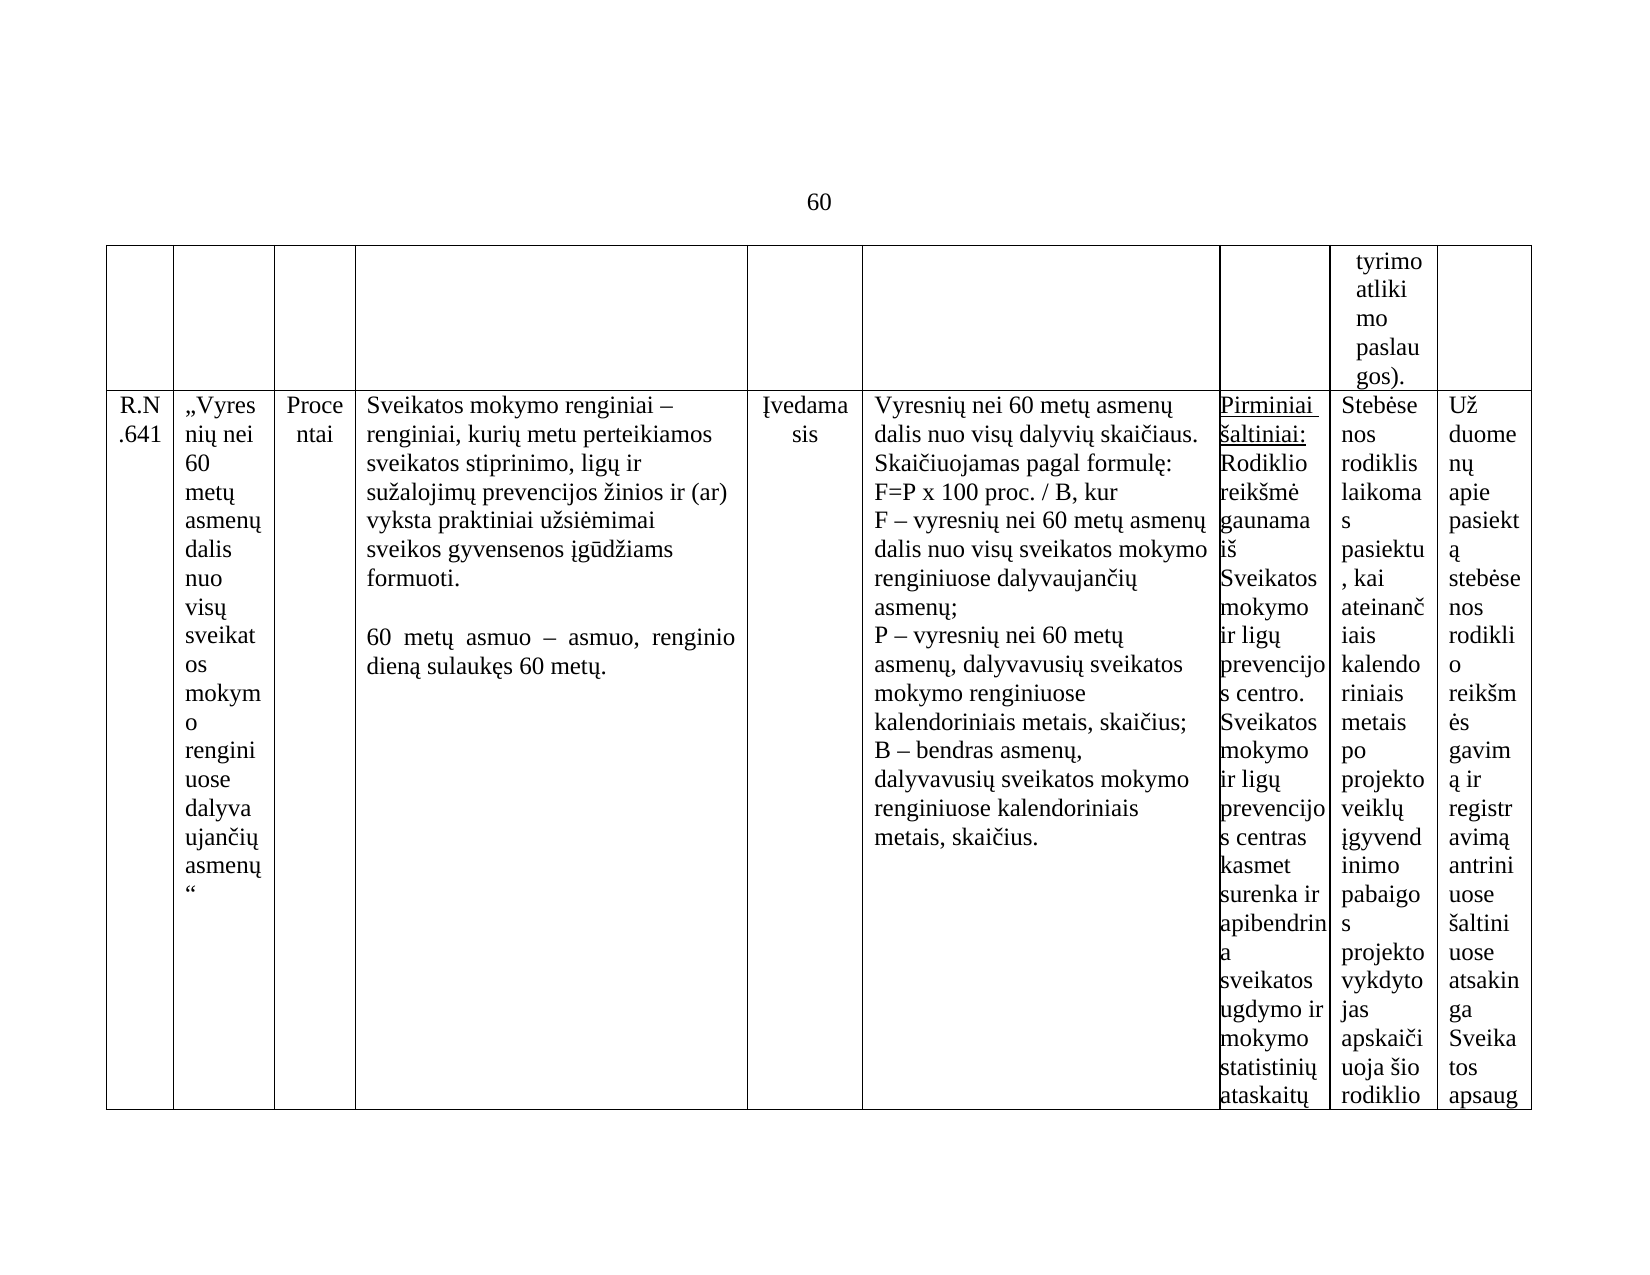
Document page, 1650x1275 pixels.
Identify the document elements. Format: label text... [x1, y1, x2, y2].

table_cell tyrimo atlikimo paslaugos). [1331, 246, 1437, 389]
table_cell [275, 246, 355, 389]
table_cell Įvedamasis [748, 391, 862, 1109]
table_cell „Vyresnių nei 60 metų asmenų dalis nuo visų sveikatos mokymo renginiuose dalyvaujančių asmenų“ [174, 391, 274, 1109]
table_cell Pirminiai šaltiniai: Rodiklio reikšmė gaunama iš Sveikatos mokymo ir ligų prevencijos centro. Sveikatos mokymo ir ligų prevencijos centras kasmet surenka ir apibendrina sveikatos ugdymo ir mokymo statistinių ataskaitų [1221, 391, 1329, 1109]
table_cell R.N.641 [107, 391, 173, 1109]
table_cell [748, 246, 862, 389]
table_cell Stebėsenos rodiklis laikomas pasiektu, kai ateinančiais kalendoriniais metais po projekto veiklų įgyvendinimo pabaigos projekto vykdytojas apskaičiuoja šio rodiklio [1331, 391, 1437, 1109]
table_cell Už duomenų apie pasiektą stebėsenos rodiklio reikšmės gavimą ir registravimą antriniuose šaltiniuose atsakinga Sveikatos apsaug [1438, 391, 1531, 1109]
table_cell Vyresnių nei 60 metų asmenų dalis nuo visų dalyvių skaičiaus. Skaičiuojamas pagal formulę: F=P x 100 proc. / B, kur F – vyresnių nei 60 metų asmenų dalis nuo visų sveikatos mokymo renginiuose dalyvaujančių asmenų; P – vyresnių nei 60 metų asmenų, dalyvavusių sveikatos mokymo renginiuose kalendoriniais metais, skaičius; B – bendras asmenų, dalyvavusių sveikatos mokymo renginiuose kalendoriniais metais, skaičius. [863, 391, 1219, 1109]
table_cell Sveikatos mokymo renginiai – renginiai, kurių metu perteikiamos sveikatos stiprinimo, ligų ir sužalojimų prevencijos žinios ir (ar) vyksta praktiniai užsiėmimai sveikos gyvensenos įgūdžiams formuoti. 60 metų asmuo – asmuo, renginio dieną sulaukęs 60 metų. [356, 391, 747, 1109]
table_cell Procentai [275, 391, 355, 1109]
table_cell [174, 246, 274, 389]
table_cell [107, 246, 173, 389]
table_cell [356, 246, 747, 389]
table_cell [1438, 246, 1531, 389]
table_cell [863, 246, 1219, 389]
table_cell [1221, 246, 1329, 389]
